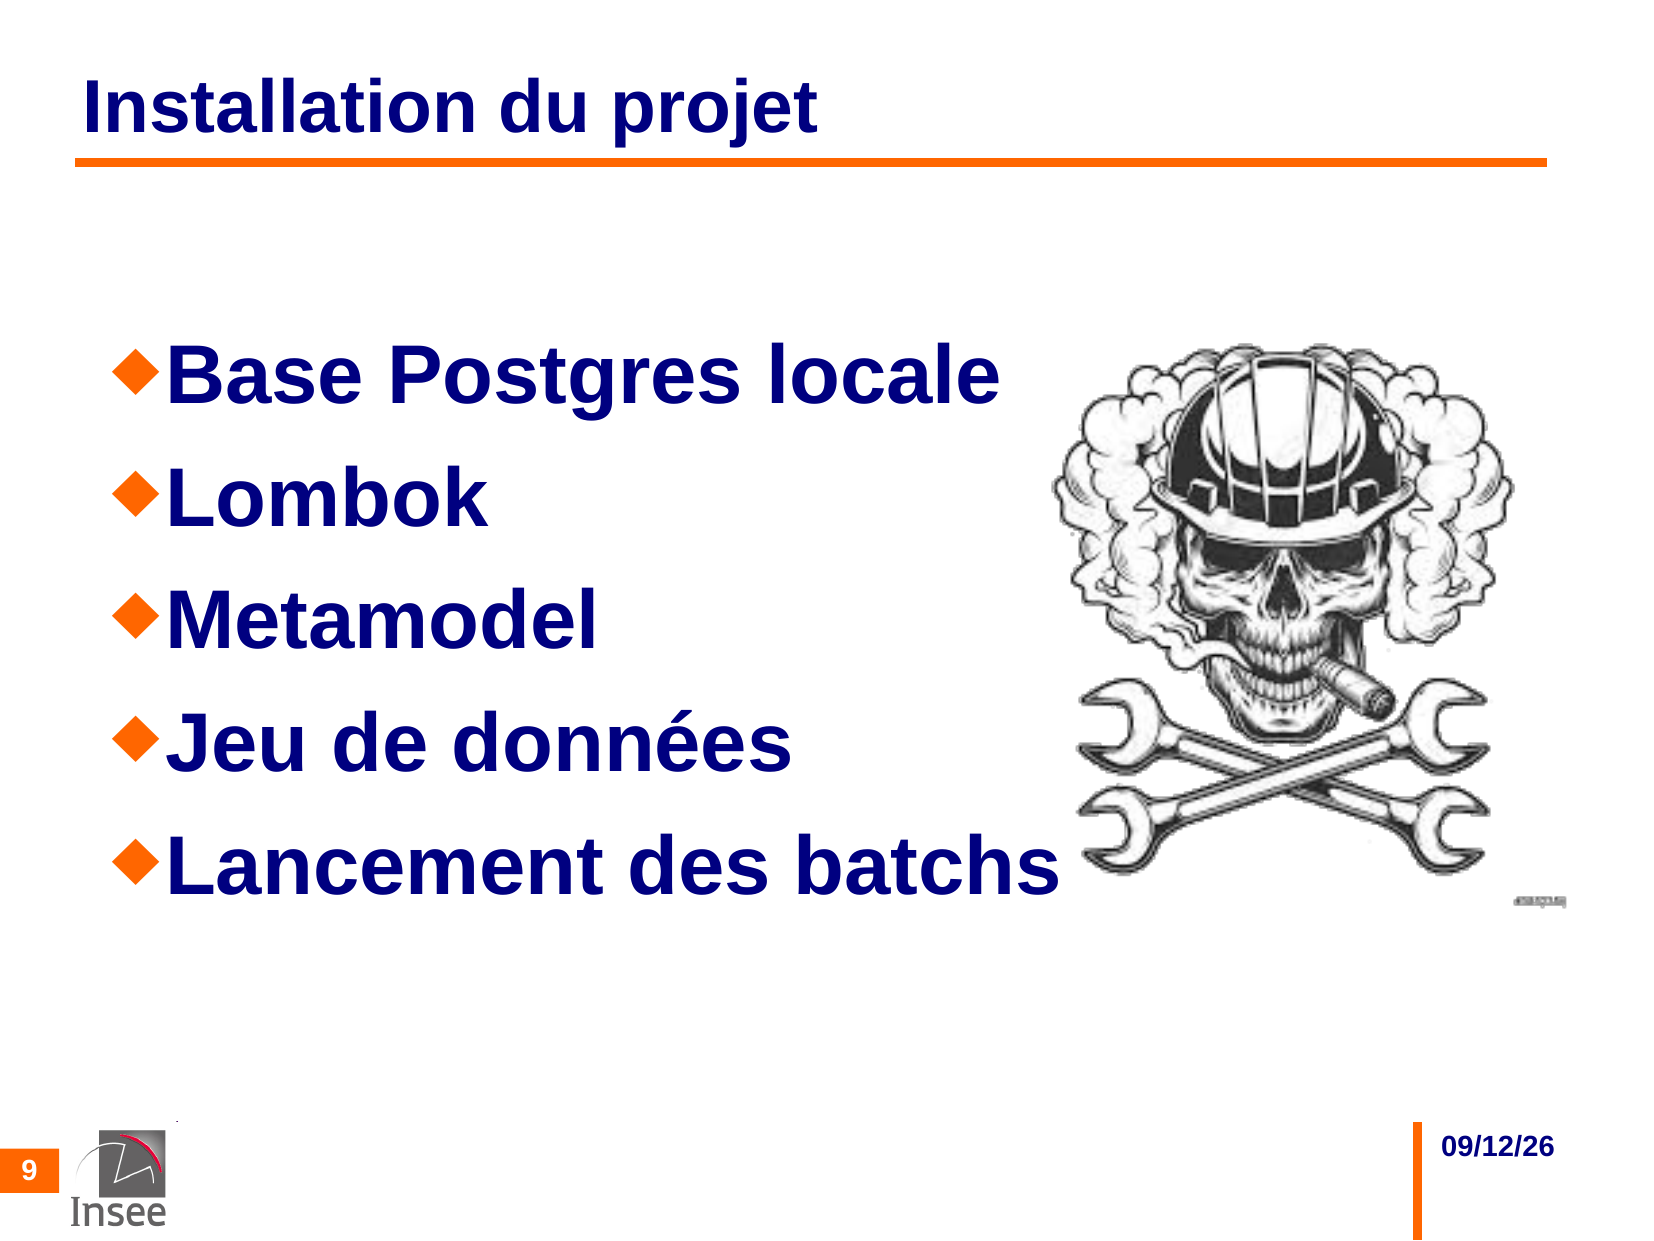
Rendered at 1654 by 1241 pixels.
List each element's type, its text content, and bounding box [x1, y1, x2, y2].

picture [62, 1121, 178, 1241]
title Installation du projet [82, 49, 1619, 163]
list Base Postgres locale Lombok Metamodel Jeu de données Lancement des batchs [94, 224, 1583, 944]
picture [980, 307, 1588, 914]
